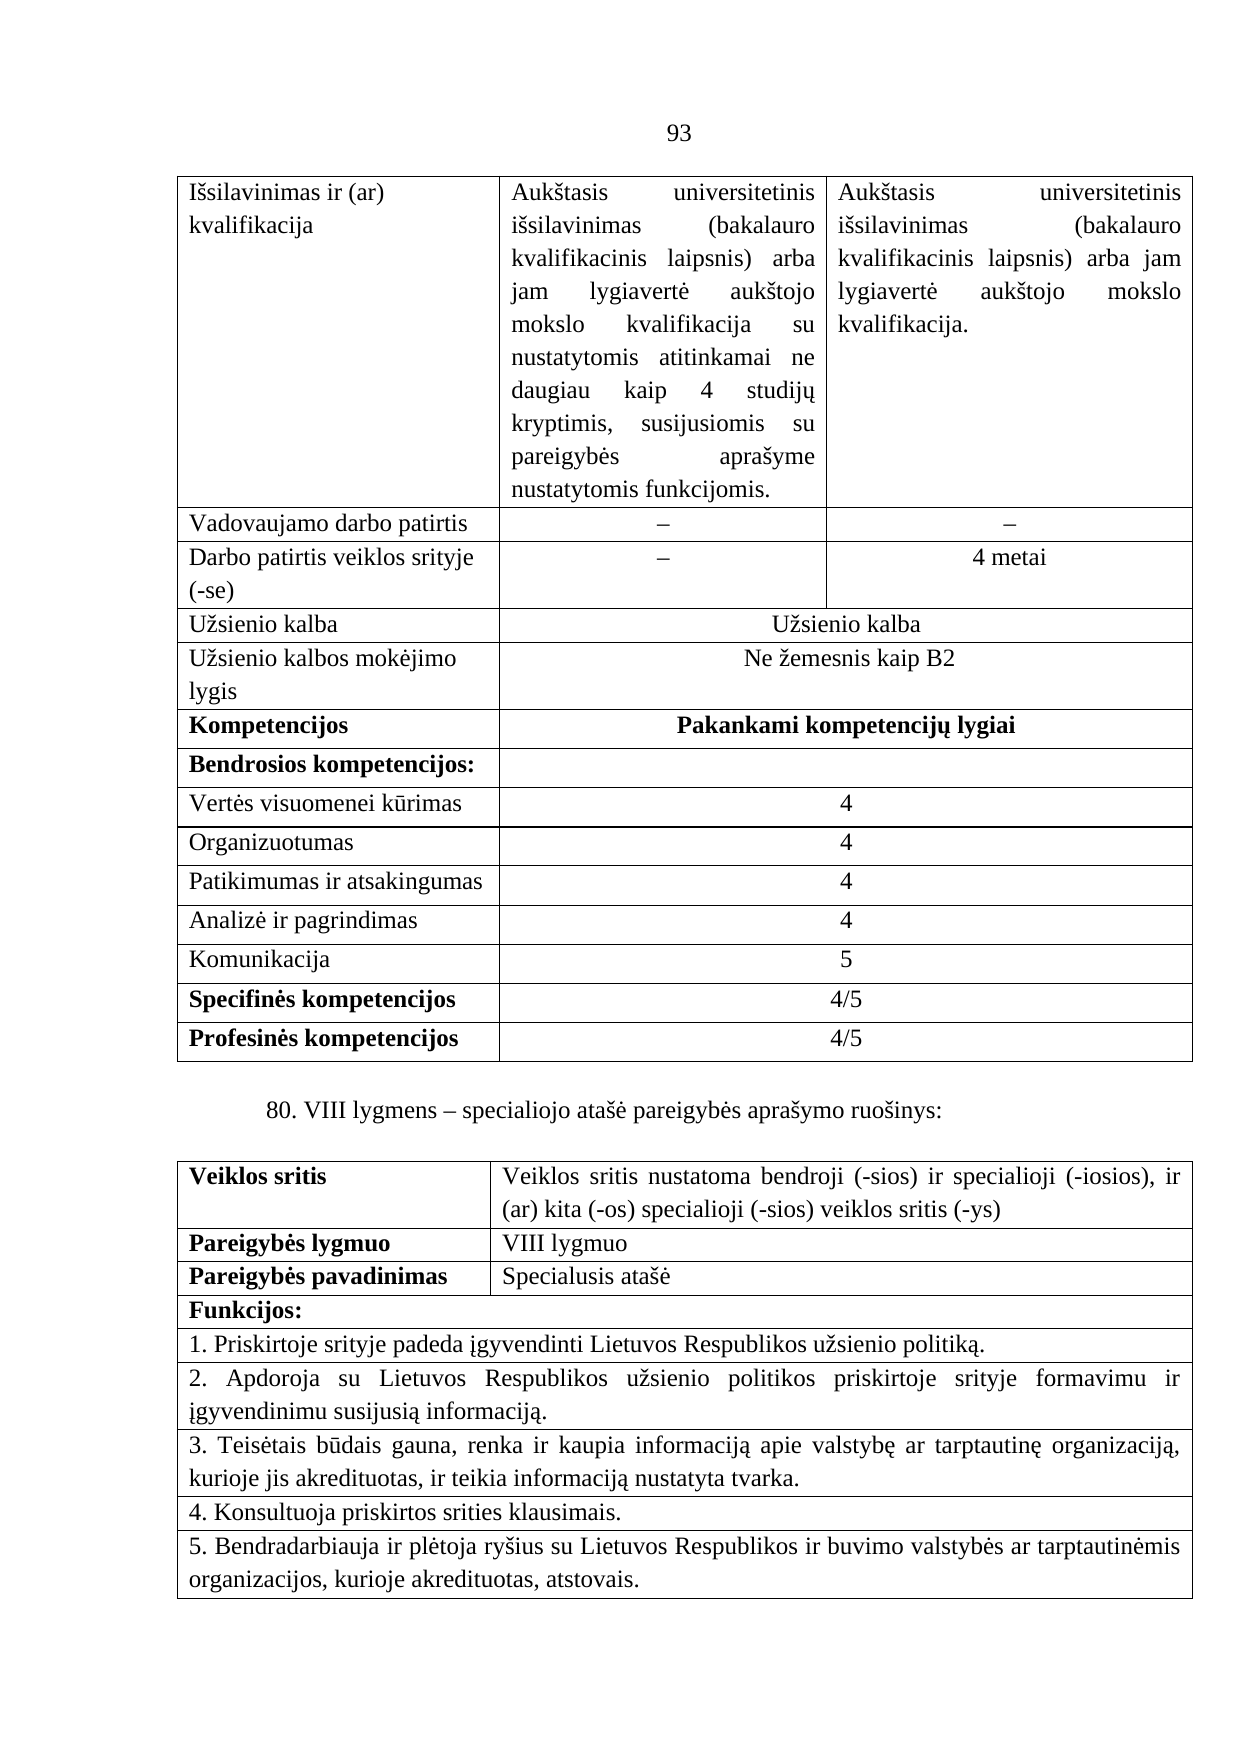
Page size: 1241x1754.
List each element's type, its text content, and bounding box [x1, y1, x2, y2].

table_cell Užsienio kalbos mokėjimo lygis [178, 643, 499, 709]
table_cell Funkcijos: [178, 1296, 1192, 1328]
table_cell Organizuotumas [178, 828, 499, 865]
table_cell Ne žemesnis kaip B2 [500, 643, 1192, 709]
table_cell Kompetencijos [178, 710, 499, 748]
text 80. VIII lygmens – specialiojo atašė pareigybės aprašymo ruošinys: [177, 1095, 1181, 1123]
table_cell 1. Priskirtoje srityje padeda įgyvendinti Lietuvos Respublikos užsienio politiką. [178, 1329, 1192, 1362]
table_cell – [500, 508, 826, 541]
table_cell VIII lygmuo [491, 1229, 1192, 1261]
table_cell Užsienio kalba [178, 609, 499, 642]
table_cell 3. Teisėtais būdais gauna, renka ir kaupia informaciją apie valstybę ar tarptautinę organizaciją, kurioje jis akredituotas, ir teikia informaciją nustatyta tvarka. [178, 1430, 1192, 1496]
table_cell Specialusis atašė [491, 1262, 1192, 1294]
table_cell 4/5 [500, 984, 1192, 1022]
table_cell Vertės visuomenei kūrimas [178, 788, 499, 826]
table_cell Vadovaujamo darbo patirtis [178, 508, 499, 541]
table_cell Pareigybės lygmuo [178, 1229, 490, 1261]
table_header Veiklos sritis [178, 1162, 490, 1227]
table_cell Užsienio kalba [500, 609, 1192, 642]
table_cell 4 [500, 788, 1192, 826]
table_cell Pareigybės pavadinimas [178, 1262, 490, 1294]
table_cell Aukštasis universitetinis išsilavinimas (bakalauro kvalifikacinis laipsnis) arba jam lygiavertė aukštojo mokslo kvalifikacija. [827, 177, 1192, 507]
table_cell 2. Apdoroja su Lietuvos Respublikos užsienio politikos priskirtoje srityje formavimu ir įgyvendinimu susijusią informaciją. [178, 1363, 1192, 1429]
table_cell 4 [500, 828, 1192, 865]
table_cell Aukštasis universitetinis išsilavinimas (bakalauro kvalifikacinis laipsnis) arba jam lygiavertė aukštojo mokslo kvalifikacija su nustatytomis atitinkamai ne daugiau kaip 4 studijų kryptimis, susijusiomis su pareigybės aprašyme nustatytomis funkcijomis. [500, 177, 826, 507]
table_cell Analizė ir pagrindimas [178, 906, 499, 943]
table_cell – [827, 508, 1192, 541]
table_cell Išsilavinimas ir (ar) kvalifikacija [178, 177, 499, 507]
table_cell 4 metai [827, 542, 1192, 608]
table_cell Bendrosios kompetencijos: [178, 749, 499, 787]
table_cell 4 [500, 866, 1192, 904]
table_cell Darbo patirtis veiklos srityje (-se) [178, 542, 499, 608]
table_cell 4/5 [500, 1023, 1192, 1061]
table_cell Komunikacija [178, 945, 499, 983]
table_cell 4 [500, 906, 1192, 943]
table_cell 4. Konsultuoja priskirtos srities klausimais. [178, 1497, 1192, 1530]
table_cell 5. Bendradarbiauja ir plėtoja ryšius su Lietuvos Respublikos ir buvimo valstybės ar tarptautinėmis organizacijos, kurioje akredituotas, atstovais. [178, 1531, 1192, 1597]
table_cell Pakankami kompetencijų lygiai [500, 710, 1192, 748]
table_header Veiklos sritis nustatoma bendroji (-sios) ir specialioji (-iosios), ir (ar) kita (-os) specialioji (-sios) veiklos sritis (-ys) [491, 1162, 1192, 1227]
table_cell Profesinės kompetencijos [178, 1023, 499, 1061]
table_cell Specifinės kompetencijos [178, 984, 499, 1022]
table_cell Patikimumas ir atsakingumas [178, 866, 499, 904]
table_cell – [500, 542, 826, 608]
table_cell [500, 749, 1192, 787]
table_cell 5 [500, 945, 1192, 983]
